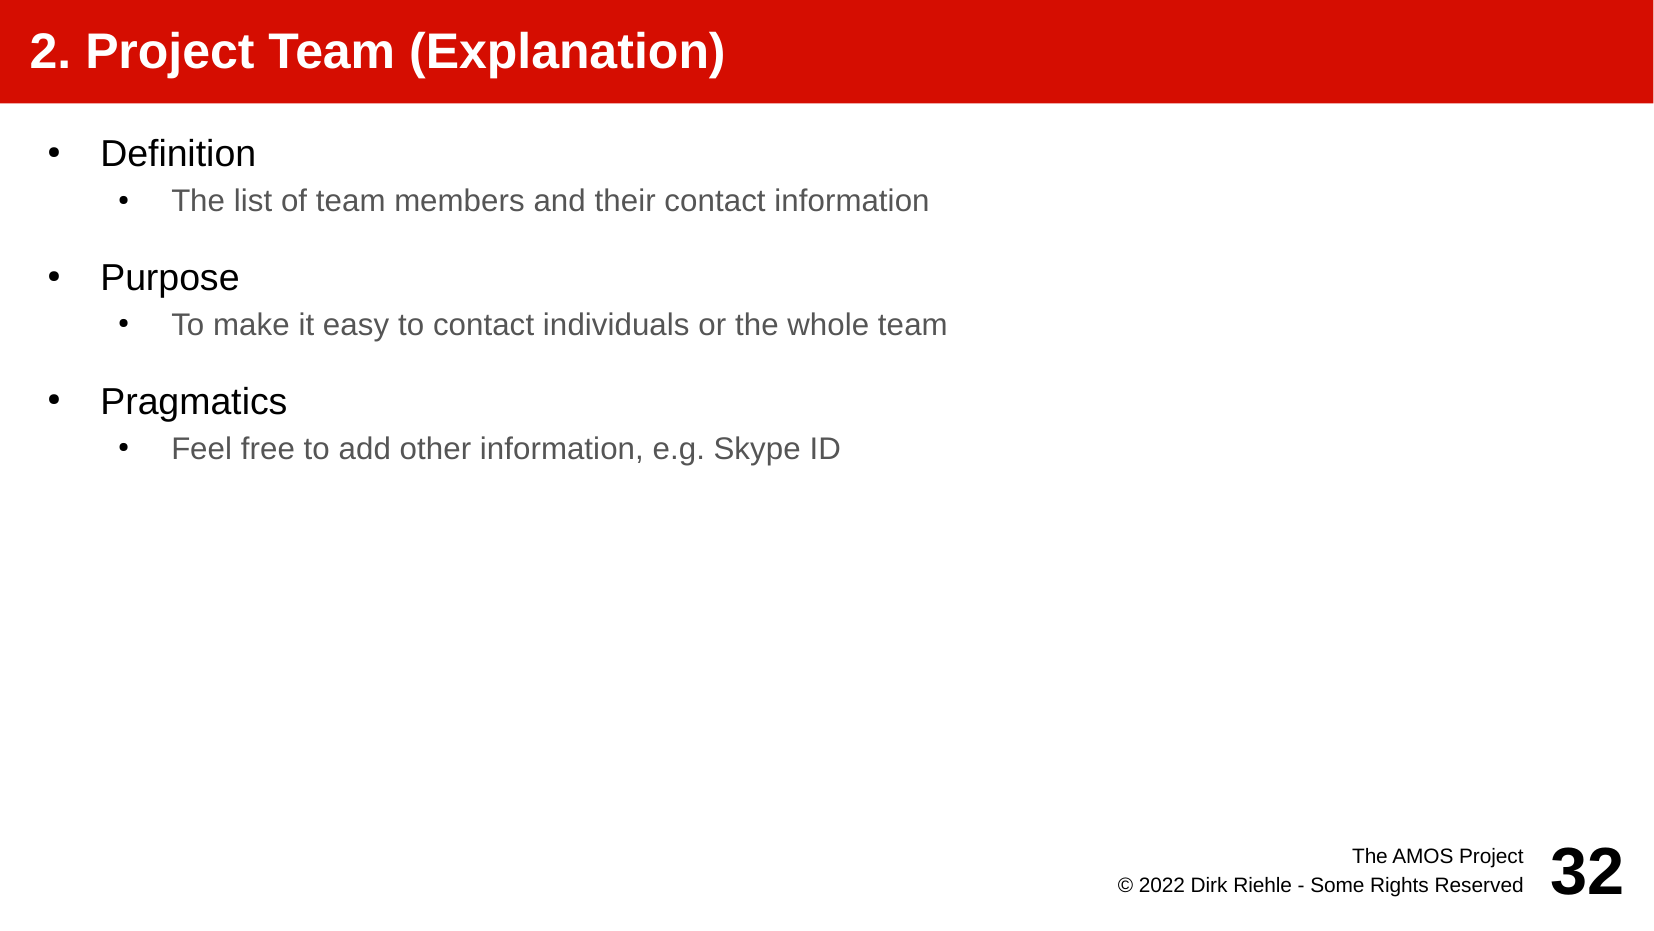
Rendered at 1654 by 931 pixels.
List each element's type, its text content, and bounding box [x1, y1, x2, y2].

title 2. Project Team (Explanation) [0, 0, 1654, 104]
list Definition The list of team members and their contact information Purpose To make it easy to contact individuals or the whole team Pragmatics Feel free to add other information, e.g. Skype ID [29, 132, 1625, 813]
